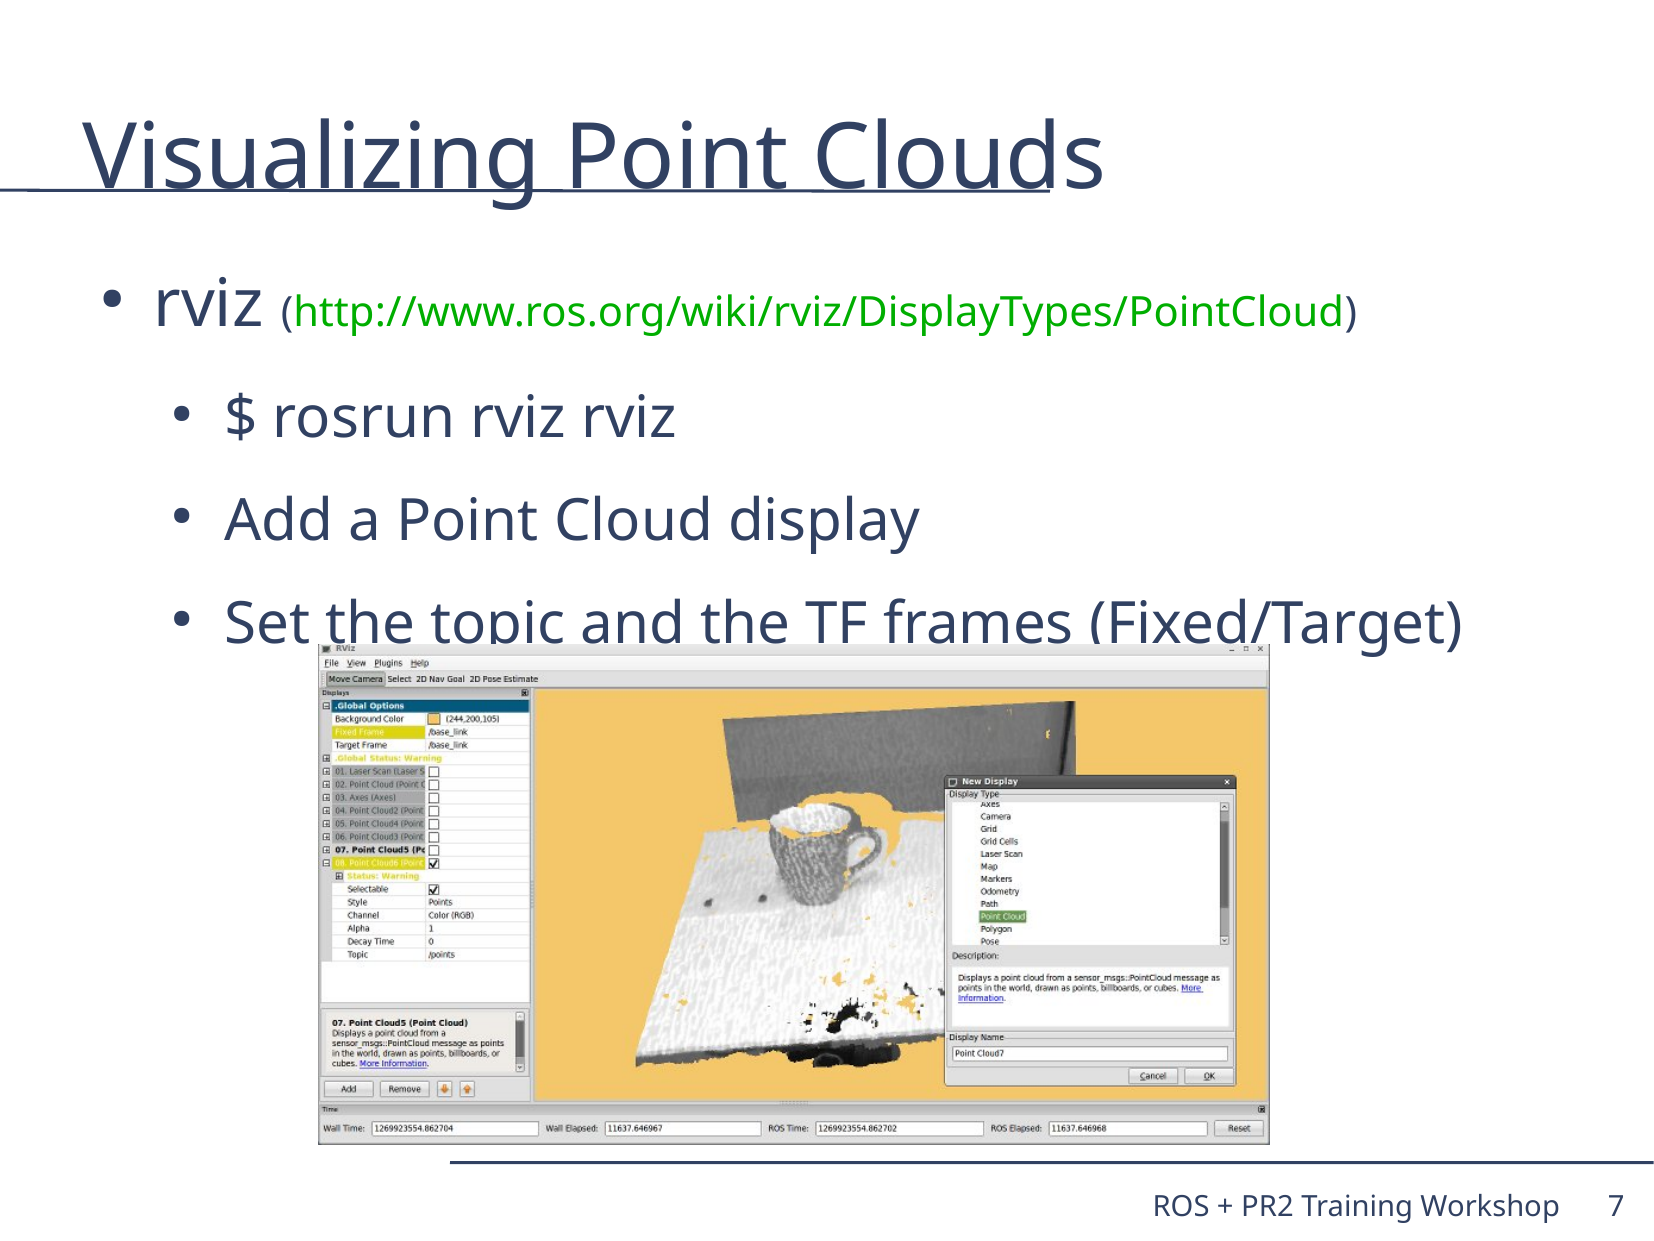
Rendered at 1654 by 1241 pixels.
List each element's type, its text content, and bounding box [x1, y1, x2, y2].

picture [318, 644, 1270, 1145]
title Visualizing Point Clouds [82, 49, 1571, 254]
list rviz (http://www.ros.org/wiki/rviz/DisplayTypes/PointCloud) $ rosrun rviz rviz Add a Point Cloud display Set the topic and the TF frames (Fixed/Target) [82, 254, 1571, 1074]
